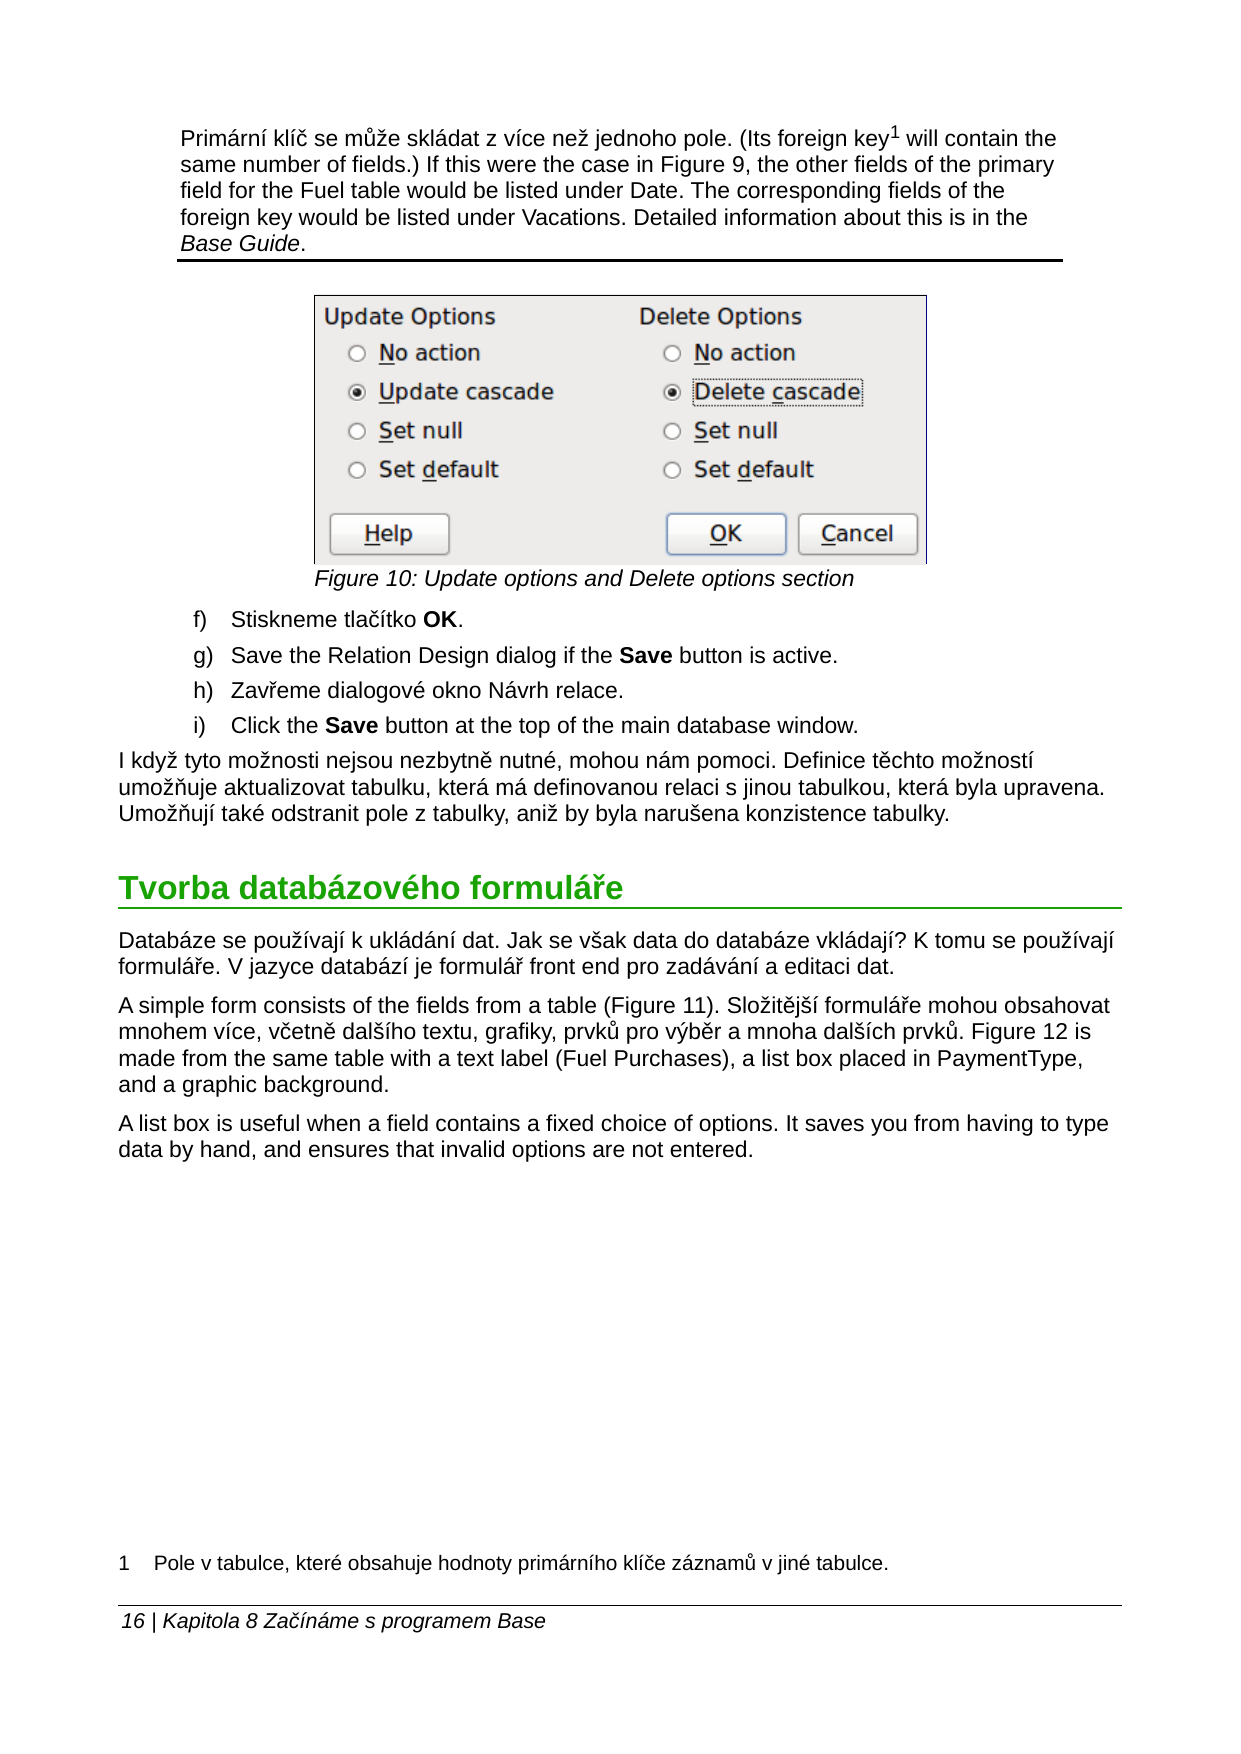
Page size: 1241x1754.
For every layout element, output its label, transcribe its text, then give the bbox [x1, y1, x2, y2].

text Figure 10: Update options and Delete options section [314, 565, 926, 591]
text Databáze se používají k ukládání dat. Jak se však data do databáze vkládají? K tomu se používají formuláře. V jazyce databází je formulář front end pro zadávání a editaci dat. [118, 927, 1122, 979]
text A simple form consists of the fields from a table (Figure 11). Složitější formuláře mohou obsahovat mnohem více, včetně dalšího textu, grafiky, prvků pro výběr a mnoha dalších prvků. Figure 12 is made from the same table with a text label (Fuel Purchases), a list box placed in PaymentType, and a graphic background. [118, 992, 1122, 1097]
picture [315, 296, 927, 565]
text Primární klíč se může skládat z více než jednoho pole. (Its foreign key will contain the same number of fields.) If this were the case in Figure 9, the other fields of the primary field for the Fuel table would be listed under Date. The corresponding fields of the foreign key would be listed under Vacations. Detailed information about this is in the Base Guide. [177, 118, 1063, 259]
list Save the Relation Design dialog if the Save button is active. [193, 642, 1122, 668]
text A list box is useful when a field contains a fixed choice of options. It saves you from having to type data by hand, and ensures that invalid options are not entered. [118, 1110, 1122, 1162]
subtitle Tvorba databázového formuláře [118, 868, 1122, 907]
text Pole v tabulce, které obsahuje hodnoty primárního klíče záznamů v jiné tabulce. [118, 1551, 1122, 1575]
text I když tyto možnosti nejsou nezbytně nutné, mohou nám pomoci. Definice těchto možností umožňuje aktualizovat tabulku, která má definovanou relaci s jinou tabulkou, která byla upravena. Umožňují také odstranit pole z tabulky, aniž by byla narušena konzistence tabulky. [118, 747, 1122, 826]
list Click the Save button at the top of the main database window. [193, 712, 1122, 738]
list Stiskneme tlačítko OK. [193, 606, 1122, 633]
list Zavřeme dialogové okno Návrh relace. [193, 677, 1122, 703]
